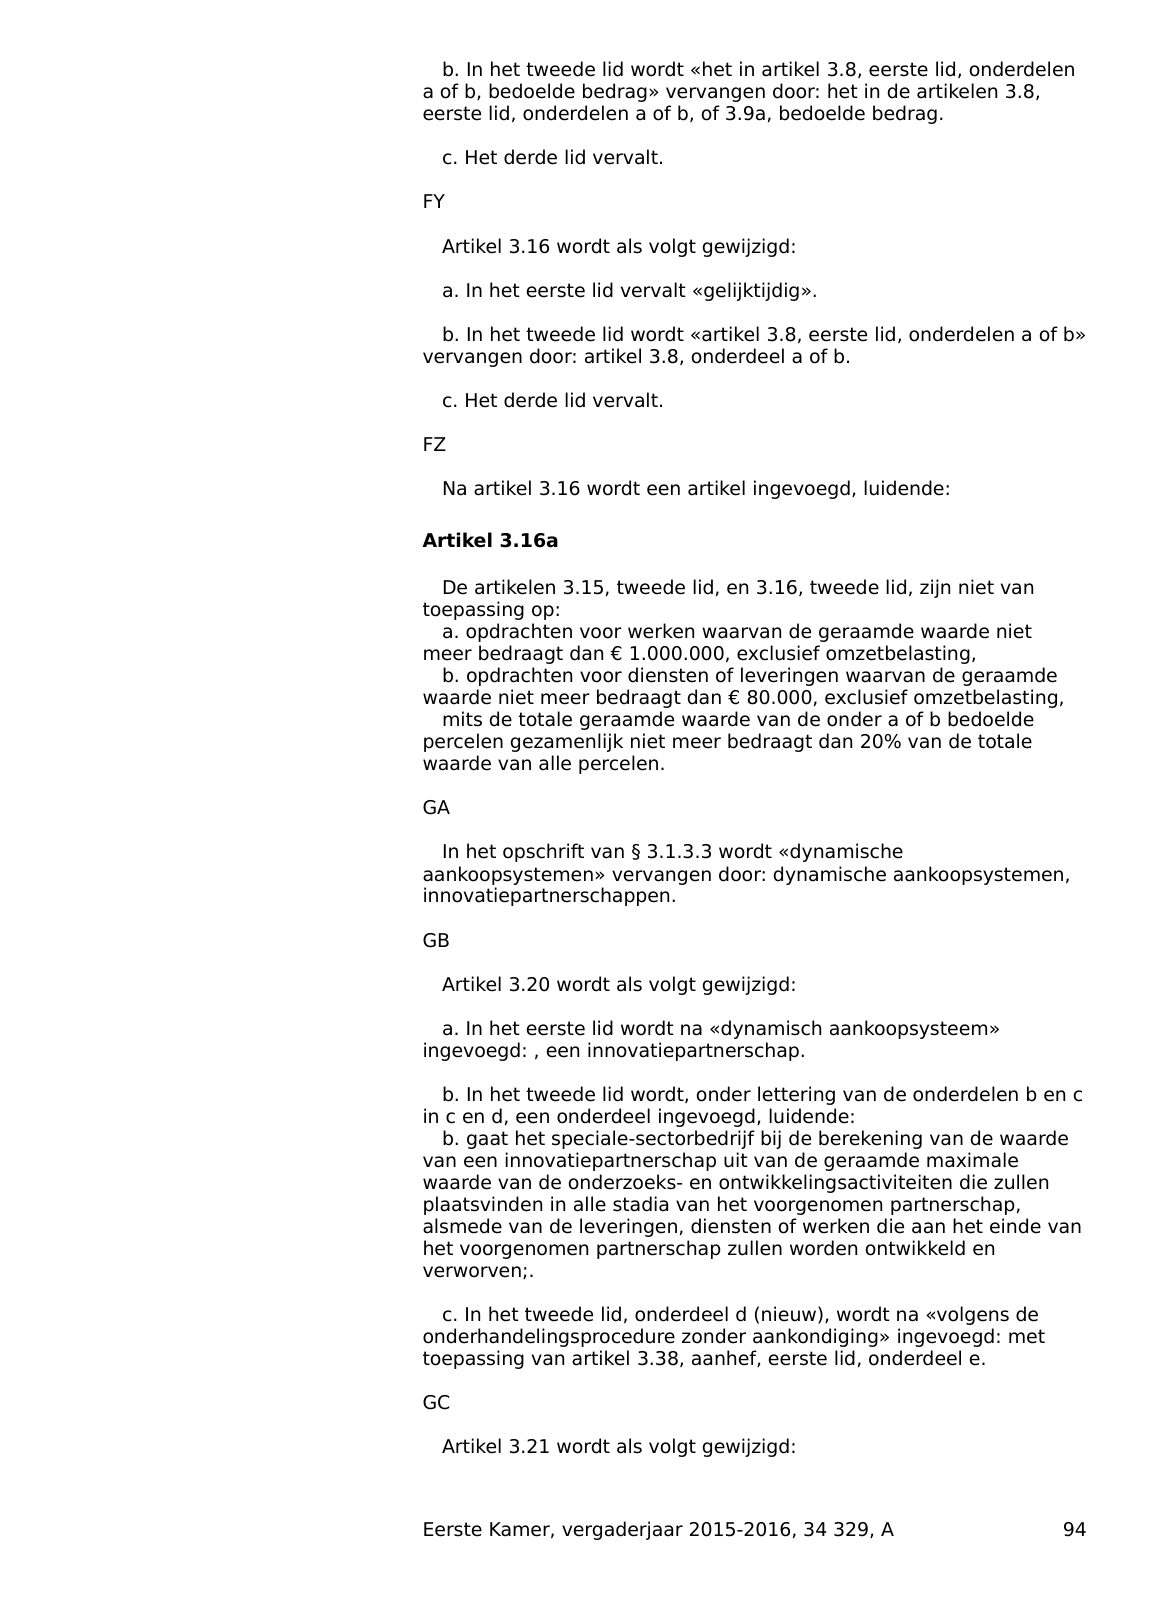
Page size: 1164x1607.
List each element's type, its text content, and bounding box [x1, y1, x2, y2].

text b. In het tweede lid wordt «artikel 3.8, eerste lid, onderdelen a of b» vervangen door: artikel 3.8, onderdeel a of b. [422, 324, 1087, 368]
text a. opdrachten voor werken waarvan de geraamde waarde niet meer bedraagt dan € 1.000.000, exclusief omzetbelasting, [422, 621, 1087, 665]
text FZ [422, 434, 1087, 456]
subtitle Artikel 3.16a [422, 530, 1087, 552]
text GC [422, 1392, 1087, 1414]
text FY [422, 191, 1087, 213]
text b. In het tweede lid wordt, onder lettering van de onderdelen b en c in c en d, een onderdeel ingevoegd, luidende: [422, 1084, 1087, 1128]
text GB [422, 929, 1087, 952]
text a. In het eerste lid wordt na «dynamisch aankoopsysteem» ingevoegd: , een innovatiepartnerschap. [422, 1018, 1087, 1062]
text GA [422, 797, 1087, 819]
text De artikelen 3.15, tweede lid, en 3.16, tweede lid, zijn niet van toepassing op: [422, 577, 1087, 621]
text b. opdrachten voor diensten of leveringen waarvan de geraamde waarde niet meer bedraagt dan € 80.000, exclusief omzetbelasting, [422, 665, 1087, 709]
text mits de totale geraamde waarde van de onder a of b bedoelde percelen gezamenlijk niet meer bedraagt dan 20% van de totale waarde van alle percelen. [422, 709, 1087, 775]
text c. Het derde lid vervalt. [422, 390, 1087, 412]
text b. gaat het speciale-sectorbedrijf bij de berekening van de waarde van een innovatiepartnerschap uit van de geraamde maximale waarde van de onderzoeks- en ontwikkelingsactiviteiten die zullen plaatsvinden in alle stadia van het voorgenomen partnerschap, alsmede van de leveringen, diensten of werken die aan het einde van het voorgenomen partnerschap zullen worden ontwikkeld en verworven;. [422, 1128, 1087, 1282]
text b. In het tweede lid wordt «het in artikel 3.8, eerste lid, onderdelen a of b, bedoelde bedrag» vervangen door: het in de artikelen 3.8, eerste lid, onderdelen a of b, of 3.9a, bedoelde bedrag. [422, 59, 1087, 125]
text c. Het derde lid vervalt. [422, 147, 1087, 169]
text Artikel 3.20 wordt als volgt gewijzigd: [422, 974, 1087, 996]
text c. In het tweede lid, onderdeel d (nieuw), wordt na «volgens de onderhandelingsprocedure zonder aankondiging» ingevoegd: met toepassing van artikel 3.38, aanhef, eerste lid, onderdeel e. [422, 1304, 1087, 1370]
text In het opschrift van § 3.1.3.3 wordt «dynamische aankoopsystemen» vervangen door: dynamische aankoopsystemen, innovatiepartnerschappen. [422, 841, 1087, 907]
text Artikel 3.21 wordt als volgt gewijzigd: [422, 1436, 1087, 1458]
text Na artikel 3.16 wordt een artikel ingevoegd, luidende: [422, 478, 1087, 500]
text Artikel 3.16 wordt als volgt gewijzigd: [422, 236, 1087, 257]
text a. In het eerste lid vervalt «gelijktijdig». [422, 280, 1087, 302]
